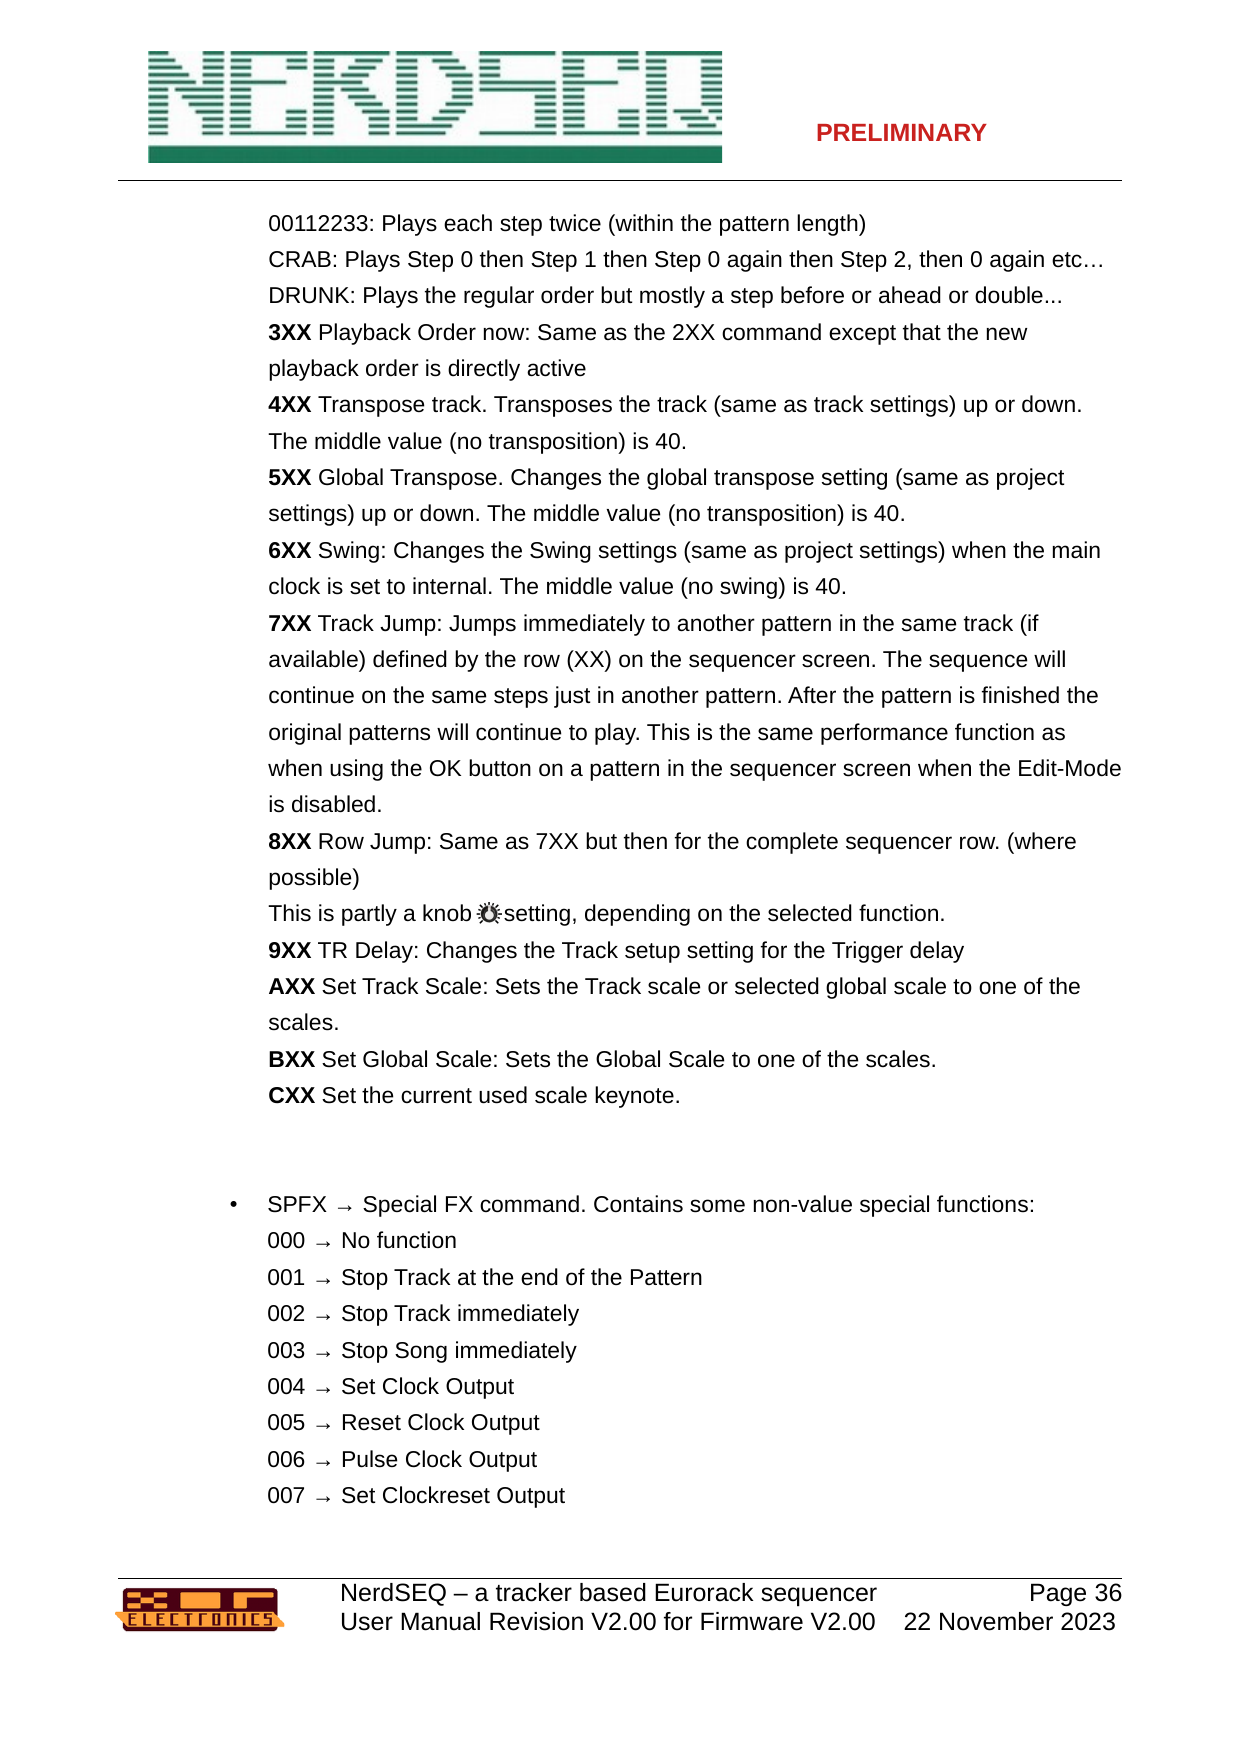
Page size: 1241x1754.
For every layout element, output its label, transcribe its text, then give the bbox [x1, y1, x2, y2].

picture [148, 51, 723, 163]
list 001 → Stop Track at the end of the Pattern [229, 1264, 1122, 1290]
text 9XX TR Delay: Changes the Track setup setting for the Trigger delay [268, 937, 1122, 963]
text 3XX Playback Order now: Same as the 2XX command except that the new playback order is directly active [118, 319, 1122, 381]
text 8XX Row Jump: Same as 7XX but then for the complete sequencer row. (where possible) This is partly a knob setting, depending on the selected function. [118, 828, 1122, 927]
list 005 → Reset Clock Output [229, 1409, 1122, 1436]
list 007 → Set Clockreset Output [229, 1482, 1122, 1508]
text 6XX Swing: Changes the Swing settings (same as project settings) when the main clock is set to internal. The middle value (no swing) is 40. [118, 537, 1122, 599]
list 003 → Stop Song immediately [229, 1337, 1122, 1363]
picture [115, 1584, 285, 1634]
text 4XX Transpose track. Transposes the track (same as track settings) up or down. The middle value (no transposition) is 40. [118, 391, 1122, 454]
list 000 → No function [229, 1227, 1122, 1254]
text 00112233: Plays each step twice (within the pattern length) [118, 209, 1122, 236]
text 5XX Global Transpose. Changes the global transpose setting (same as project settings) up or down. The middle value (no transposition) is 40. [118, 464, 1122, 527]
list 004 → Set Clock Output [229, 1373, 1122, 1399]
list 006 → Pulse Clock Output [229, 1446, 1122, 1472]
list 002 → Stop Track immediately [229, 1300, 1122, 1327]
text 7XX Track Jump: Jumps immediately to another pattern in the same track (if available) defined by the row (XX) on the sequencer screen. The sequence will continue on the same steps just in another pattern. After the pattern is finished the original patterns will continue to play. This is the same performance function as when using the OK button on a pattern in the sequencer screen when the Edit-Mode is disabled. [118, 609, 1122, 818]
list SPFX → Special FX command. Contains some non-value special functions: [229, 1191, 1122, 1217]
text AXX Set Track Scale: Sets the Track scale or selected global scale to one of the scales. [268, 973, 1122, 1036]
text BXX Set Global Scale: Sets the Global Scale to one of the scales. [268, 1046, 1122, 1072]
text DRUNK: Plays the regular order but mostly a step before or ahead or double... [118, 282, 1122, 309]
picture [476, 902, 502, 927]
text CRAB: Plays Step 0 then Step 1 then Step 0 again then Step 2, then 0 again etc… [118, 246, 1122, 272]
text CXX Set the current used scale keynote. [268, 1082, 1122, 1108]
